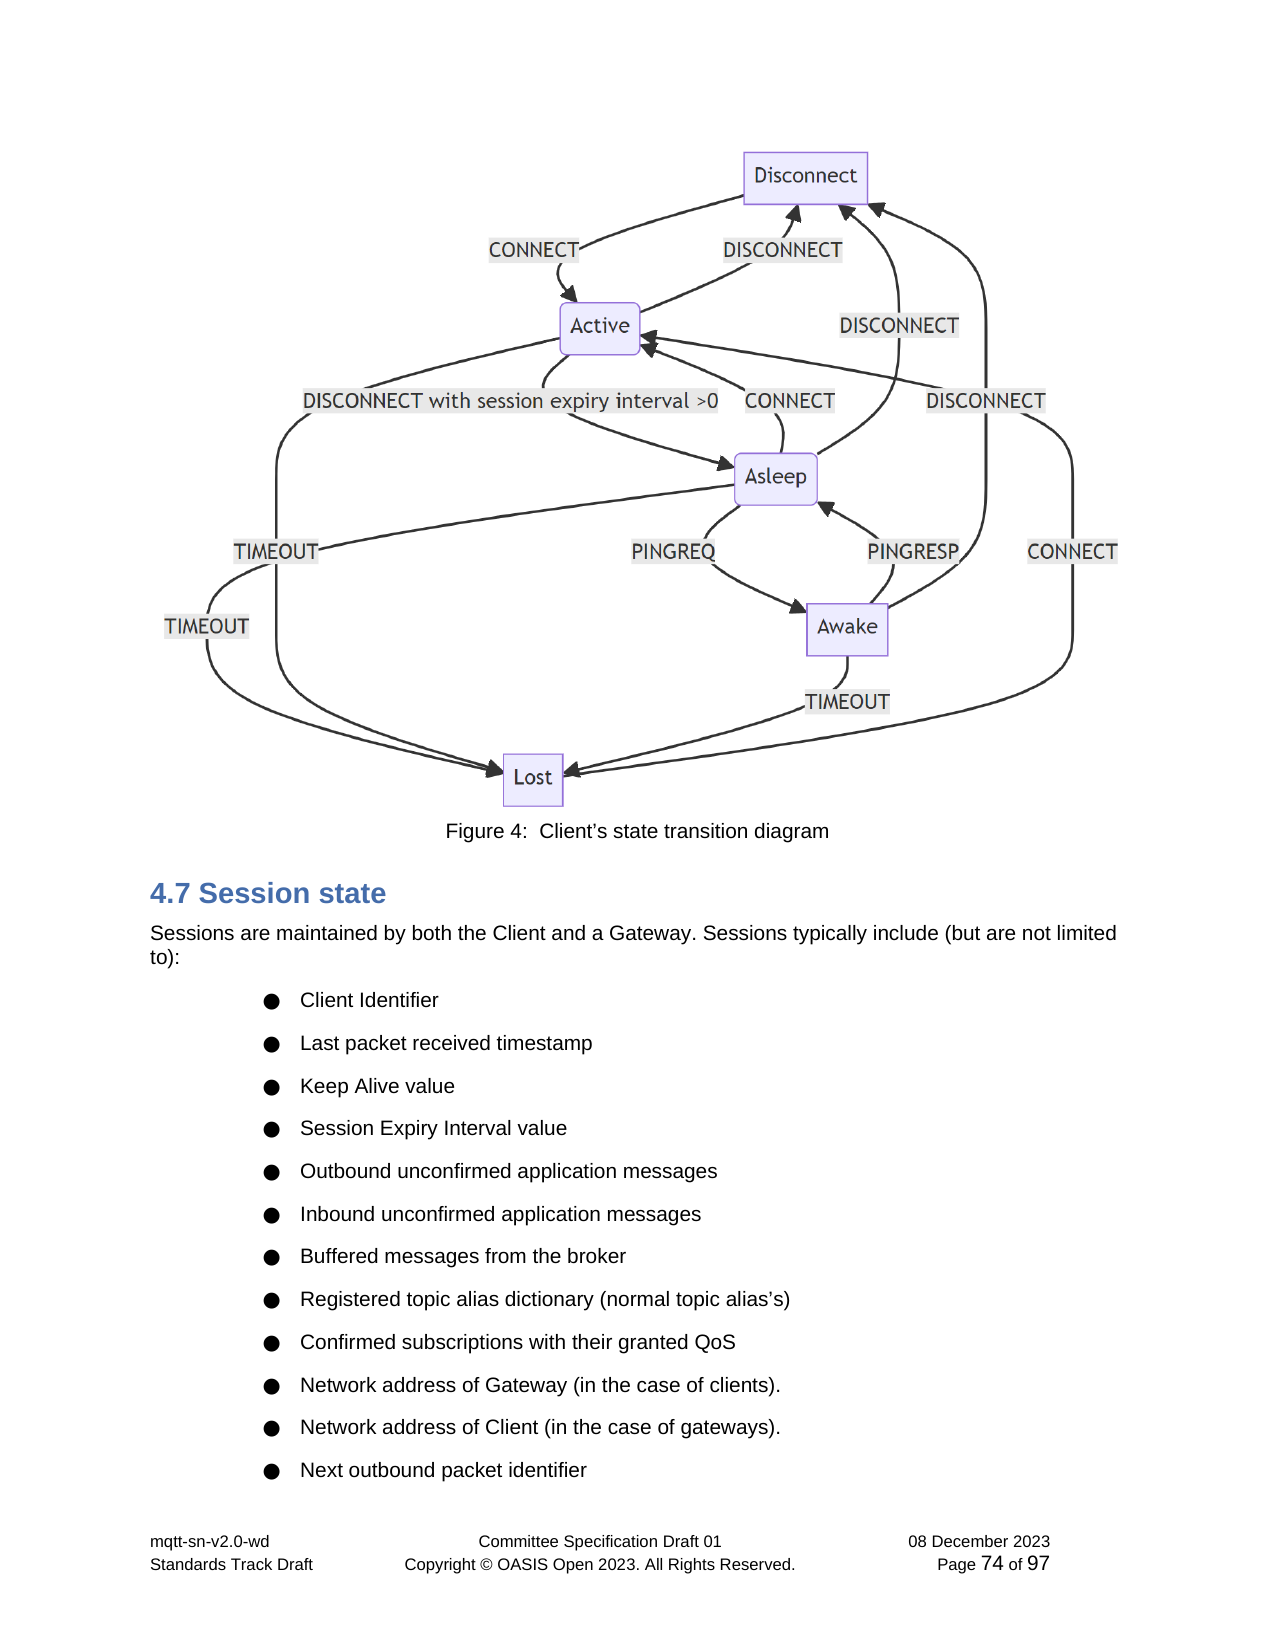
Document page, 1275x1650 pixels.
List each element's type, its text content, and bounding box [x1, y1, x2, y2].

list Registered topic alias dictionary (normal topic alias’s) [262, 1276, 1125, 1318]
list Keep Alive value [262, 1062, 1125, 1105]
text Sessions are maintained by both the Client and a Gateway. Sessions typically include (but are not limited to): [150, 921, 1125, 968]
picture [150, 150, 1125, 811]
list Session Expiry Interval value [262, 1105, 1125, 1148]
list Buffered messages from the broker [262, 1233, 1125, 1276]
list Inbound unconfirmed application messages [262, 1190, 1125, 1233]
list Network address of Client (in the case of gateways). [262, 1404, 1125, 1447]
list Client Identifier [262, 977, 1125, 1019]
list Network address of Gateway (in the case of clients). [262, 1361, 1125, 1404]
list Confirmed subscriptions with their granted QoS [262, 1318, 1125, 1361]
text Figure 4: Client’s state transition diagram [150, 819, 1125, 843]
list Last packet received timestamp [262, 1019, 1125, 1062]
list Next outbound packet identifier [262, 1447, 1125, 1489]
subtitle 4.7 Session state [150, 876, 1125, 910]
list Outbound unconfirmed application messages [262, 1148, 1125, 1190]
